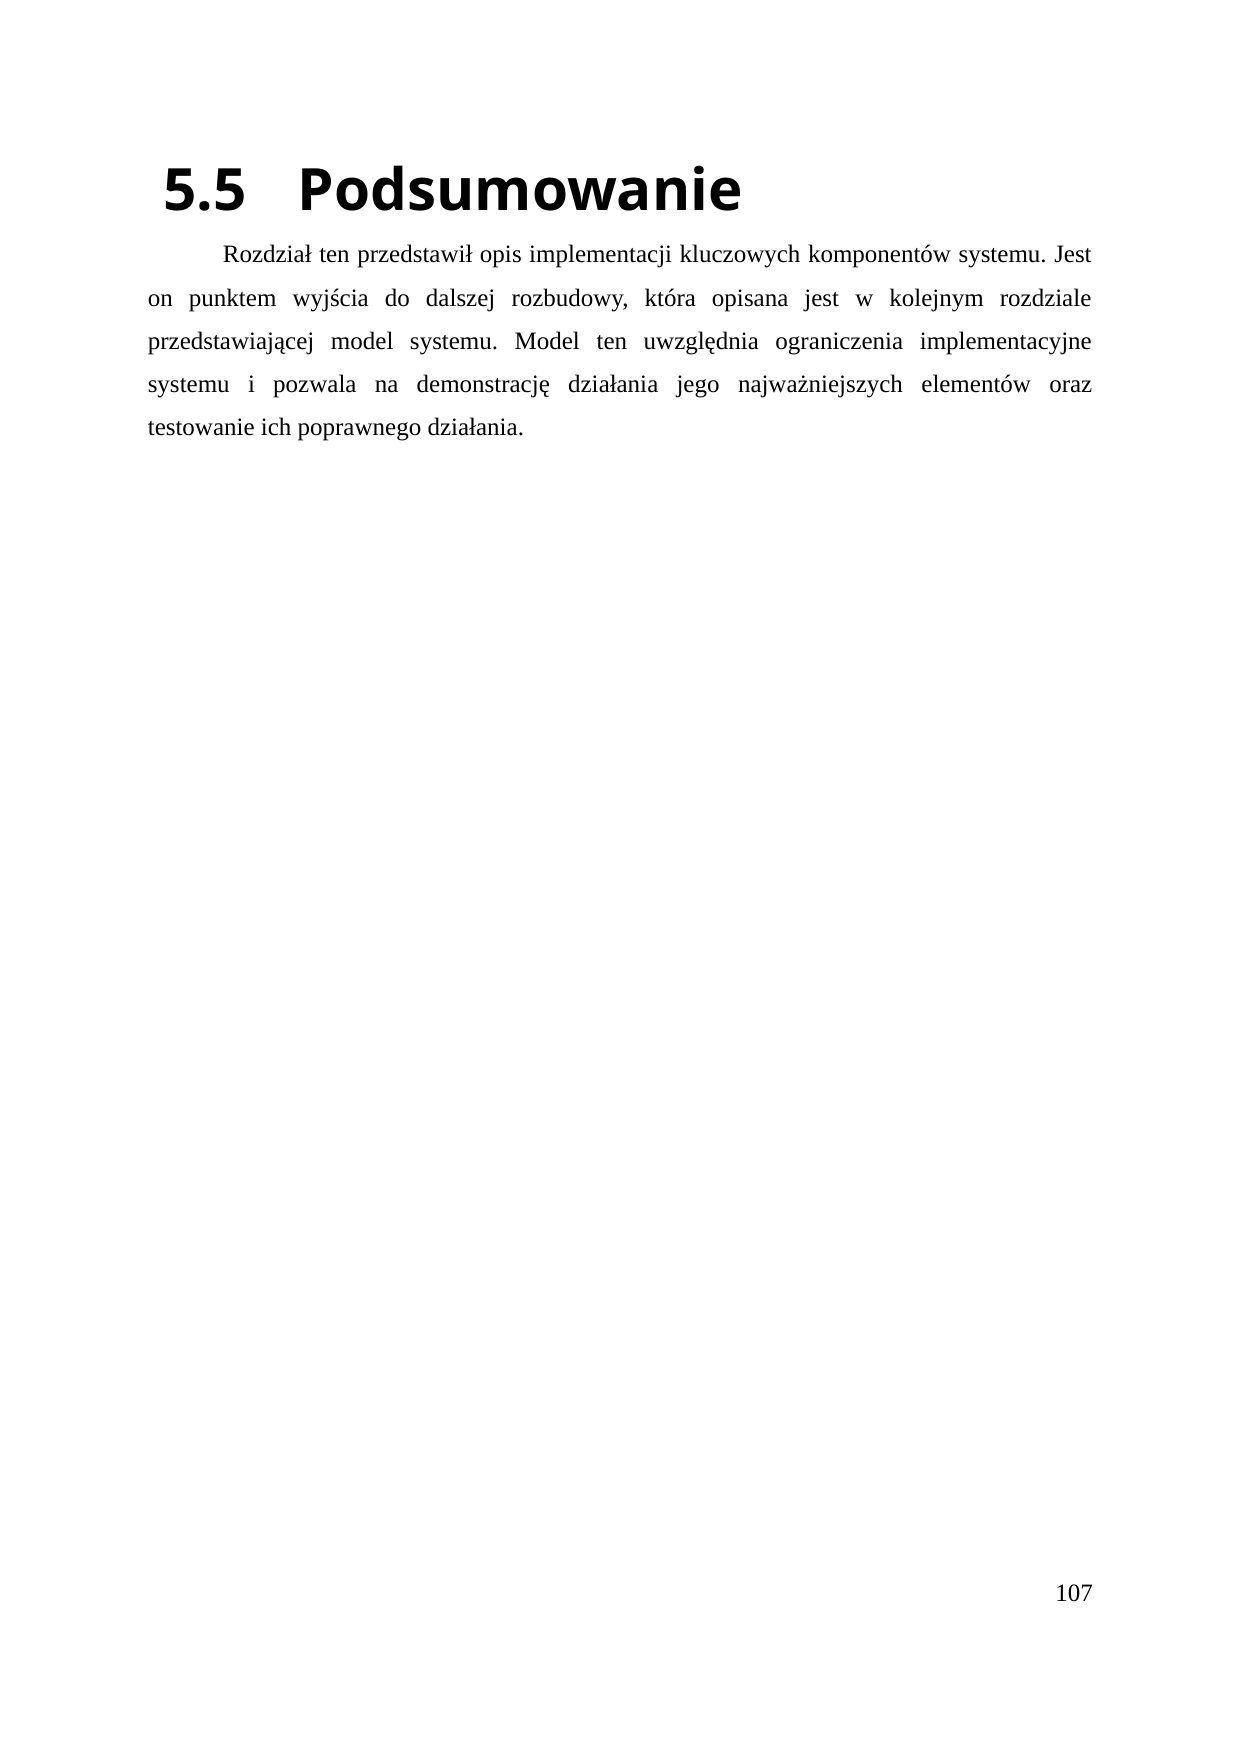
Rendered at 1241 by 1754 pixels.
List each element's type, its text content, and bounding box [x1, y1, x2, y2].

text Rozdział ten przedstawił opis implementacji kluczowych komponentów systemu. Jest on punktem wyjścia do dalszej rozbudowy, która opisana jest w kolejnym rozdziale przedstawiającej model systemu. Model ten uwzględnia ograniczenia implementacyjne systemu i pozwala na demonstrację działania jego najważniejszych elementów oraz testowanie ich poprawnego działania. [148, 239, 1093, 441]
subtitle Podsumowanie [148, 148, 1093, 227]
